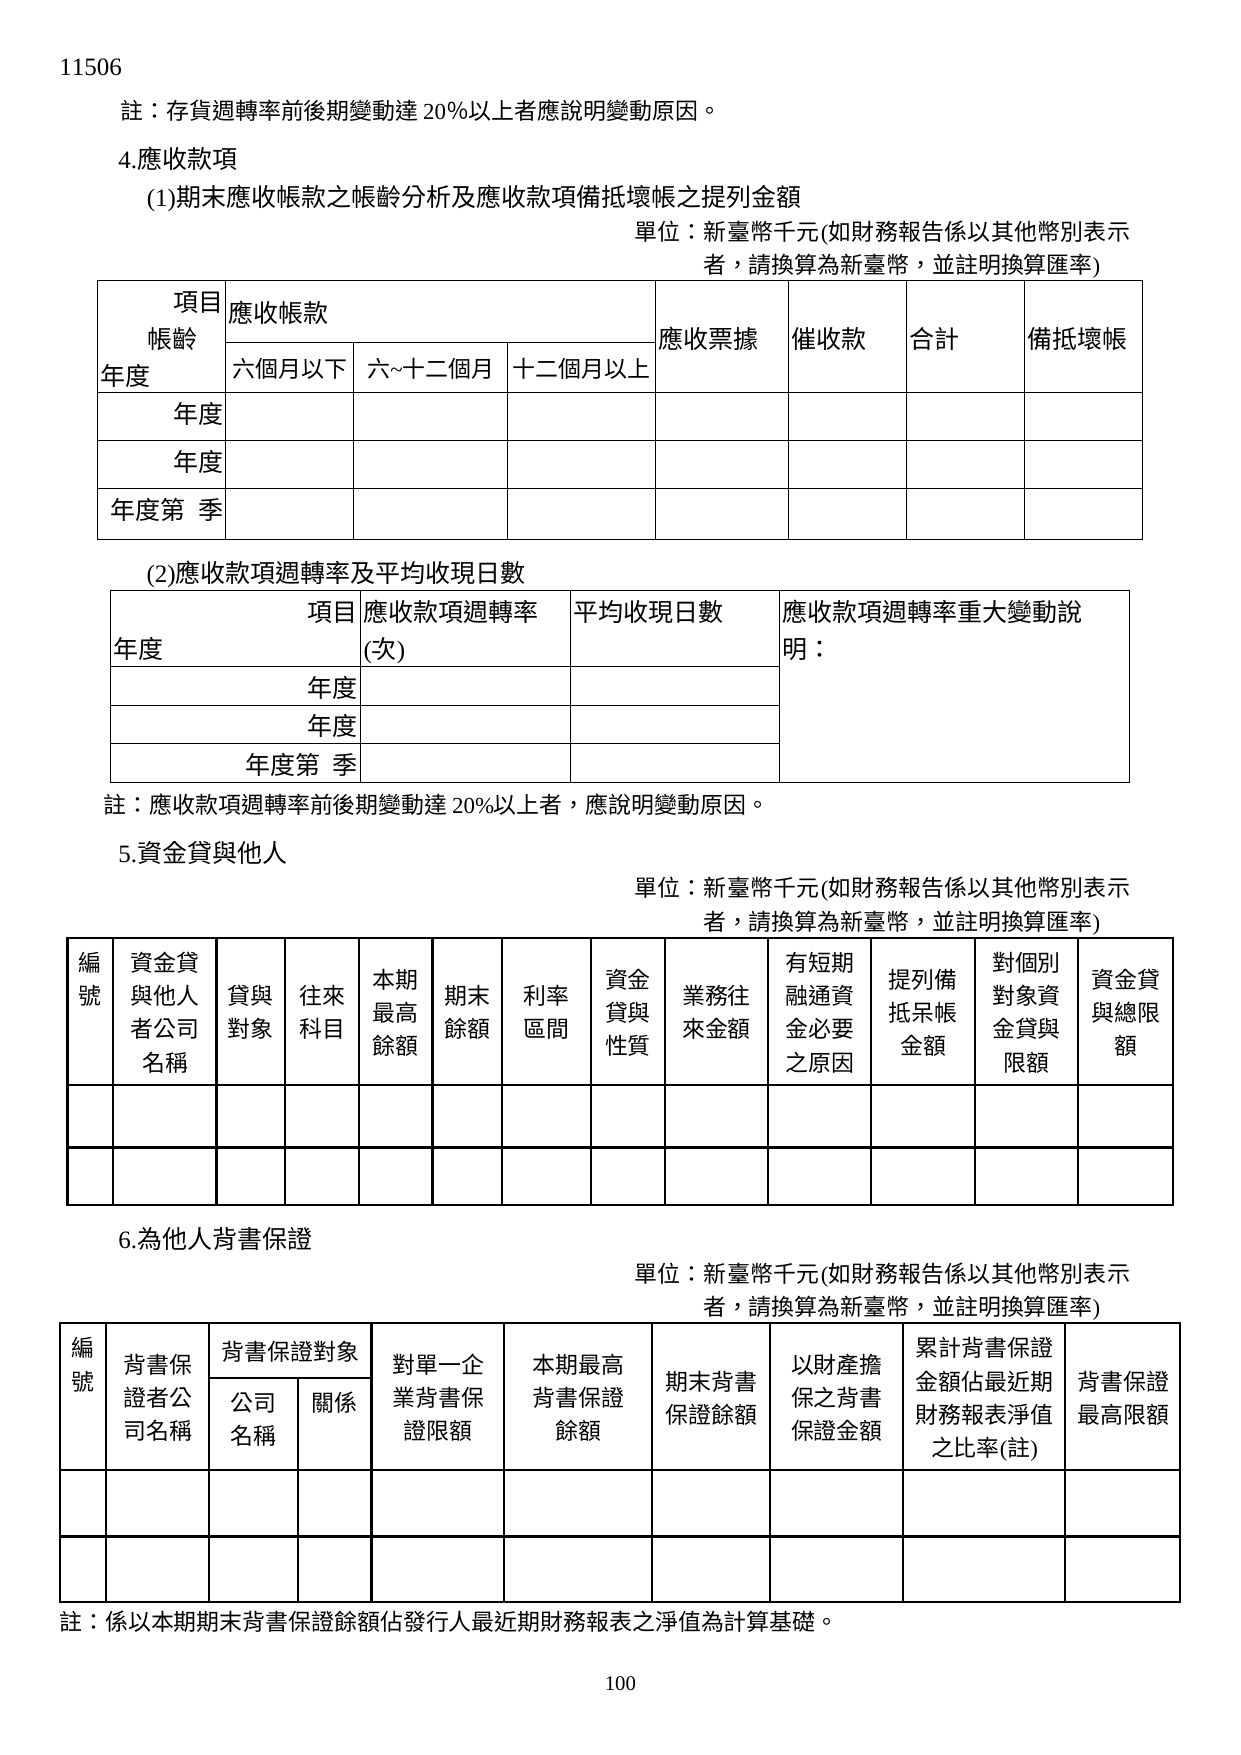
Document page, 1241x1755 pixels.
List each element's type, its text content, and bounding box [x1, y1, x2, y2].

table_cell [907, 393, 1024, 440]
table_cell [571, 744, 779, 782]
table_cell [505, 1471, 651, 1535]
text 註：應收款項週轉率前後期變動達20%以上者，應說明變動原因。 [59, 783, 1181, 820]
table_cell [299, 1538, 370, 1601]
table_header 編號 [69, 939, 112, 1084]
table_cell [571, 667, 779, 704]
table_cell [354, 441, 507, 488]
table_header 資金貸與他人者公司名稱 [114, 939, 215, 1084]
table_cell [976, 1149, 1077, 1204]
table_header 平均收現日數 [571, 591, 779, 666]
table_cell [361, 744, 570, 782]
table_cell [666, 1149, 767, 1204]
text 單位：新臺幣千元(如財務報告係以其他幣別表示者，請換算為新臺幣，並註明換算匯率) [634, 213, 1131, 280]
table_header 催收款 [789, 281, 906, 392]
table_cell [508, 393, 655, 440]
table_cell [354, 393, 507, 440]
table_cell [361, 667, 570, 704]
table_header 資金貸與性質 [592, 939, 664, 1084]
table_cell [505, 1538, 651, 1601]
table_cell [226, 441, 353, 488]
table_header 業務往來金額 [666, 939, 767, 1084]
table_header 本期最高背書保證餘額 [505, 1324, 651, 1469]
text 單位：新臺幣千元(如財務報告係以其他幣別表示者，請換算為新臺幣，並註明換算匯率) [634, 1255, 1131, 1322]
table_header 利率 區間 [503, 939, 590, 1084]
table_header 應收款項週轉率(次) [361, 591, 570, 666]
table_cell [218, 1149, 284, 1204]
table_header 期末背書保證餘額 [653, 1324, 769, 1469]
table_cell [286, 1086, 358, 1146]
table_cell [1066, 1538, 1179, 1601]
table_header 本期最高餘額 [360, 939, 431, 1084]
table_cell [789, 441, 906, 488]
table_cell [69, 1086, 112, 1146]
table_cell [434, 1149, 501, 1204]
table_cell [769, 1086, 870, 1146]
table_cell [872, 1149, 974, 1204]
table_cell 年度 [98, 393, 225, 440]
table_cell [656, 441, 788, 488]
table_cell [904, 1538, 1064, 1601]
table_cell [904, 1471, 1064, 1535]
table_cell [373, 1538, 503, 1601]
table_cell [69, 1149, 112, 1204]
table_cell [114, 1086, 215, 1146]
table_cell [592, 1149, 664, 1204]
table_cell [360, 1149, 431, 1204]
table_cell [508, 489, 655, 539]
table_cell [61, 1538, 105, 1601]
table_header 背書保證最高限額 [1066, 1324, 1179, 1469]
table_header 背書保證者公司名稱 [107, 1324, 208, 1469]
table_header 項目 帳齡 年度 [98, 281, 225, 392]
table_header 對單一企業背書保證限額 [373, 1324, 503, 1469]
table_cell [769, 1149, 870, 1204]
table_cell [789, 393, 906, 440]
table_cell 十二個月以上 [508, 343, 655, 392]
table_cell [226, 393, 353, 440]
table_cell 六個月以下 [226, 343, 353, 392]
table_cell [1066, 1471, 1179, 1535]
table_cell [503, 1149, 590, 1204]
table_cell [299, 1471, 370, 1535]
table_cell [210, 1471, 297, 1535]
text (2)應收款項週轉率及平均收現日數 [59, 552, 1181, 590]
table_cell 六~十二個月 [354, 343, 507, 392]
table_header 應收票據 [656, 281, 788, 392]
table_cell [907, 489, 1024, 539]
table_cell 年度第 季 [111, 744, 360, 782]
text 6.為他人背書保證 [118, 1218, 1181, 1255]
table_header 累計背書保證金額佔最近期財務報表淨值之比率(註) [904, 1324, 1064, 1469]
table_cell [907, 441, 1024, 488]
table_cell [789, 489, 906, 539]
table_header 期末餘額 [434, 939, 501, 1084]
table_cell [1025, 489, 1142, 539]
table_cell [373, 1471, 503, 1535]
table_header 項目 年度 [111, 591, 360, 666]
table_cell 年度第 季 [98, 489, 225, 539]
table_cell 年度 [98, 441, 225, 488]
text (1)期末應收帳款之帳齡分析及應收款項備抵壞帳之提列金額 [59, 176, 1181, 213]
text 4.應收款項 [118, 138, 1181, 176]
table_header 應收款項週轉率重大變動說明： [780, 591, 1129, 782]
table_cell [1025, 393, 1142, 440]
table_cell 年度 [111, 706, 360, 743]
table_header 背書保證對象 [210, 1324, 370, 1377]
table_cell [354, 489, 507, 539]
table_cell [771, 1471, 902, 1535]
table_cell [503, 1086, 590, 1146]
table_cell [226, 489, 353, 539]
table_cell [218, 1086, 284, 1146]
table_cell [434, 1086, 501, 1146]
table_cell [1079, 1149, 1172, 1204]
table_cell [571, 706, 779, 743]
text 註：存貨週轉率前後期變動達20％以上者應說明變動原因。 [120, 88, 1181, 126]
table_cell [286, 1149, 358, 1204]
table_cell [107, 1471, 208, 1535]
table_cell [210, 1538, 297, 1601]
table_cell [653, 1471, 769, 1535]
table_header 應收帳款 [226, 281, 655, 342]
table_header 貸與對象 [218, 939, 284, 1084]
table_cell [872, 1086, 974, 1146]
table_cell [656, 489, 788, 539]
text 單位：新臺幣千元(如財務報告係以其他幣別表示者，請換算為新臺幣，並註明換算匯率) [634, 870, 1131, 937]
table_cell 關係 [299, 1379, 370, 1469]
table_cell [107, 1538, 208, 1601]
table_cell [976, 1086, 1077, 1146]
table_header 編號 [61, 1324, 105, 1469]
table_cell 年度 [111, 667, 360, 704]
table_cell [361, 706, 570, 743]
table_cell [653, 1538, 769, 1601]
table_header 對個別對象資金貸與限額 [976, 939, 1077, 1084]
table_cell [592, 1086, 664, 1146]
table_cell 公司名稱 [210, 1379, 297, 1469]
table_header 備抵壞帳 [1025, 281, 1142, 392]
table_cell [1025, 441, 1142, 488]
table_header 往來科目 [286, 939, 358, 1084]
table_cell [666, 1086, 767, 1146]
table_cell [114, 1149, 215, 1204]
table_header 提列備抵呆帳金額 [872, 939, 974, 1084]
table_cell [656, 393, 788, 440]
table_header 合計 [907, 281, 1024, 392]
table_cell [771, 1538, 902, 1601]
table_header 有短期融通資金必要之原因 [769, 939, 870, 1084]
table_header 以財產擔保之背書保證金額 [771, 1324, 902, 1469]
table_cell [61, 1471, 105, 1535]
table_header 資金貸與總限額 [1079, 939, 1172, 1084]
table_cell [1079, 1086, 1172, 1146]
text 5.資金貸與他人 [118, 833, 1181, 870]
text 註：係以本期期末背書保證餘額佔發行人最近期財務報表之淨值為計算基礎。 [59, 1603, 1181, 1637]
table_cell [508, 441, 655, 488]
table_cell [360, 1086, 431, 1146]
